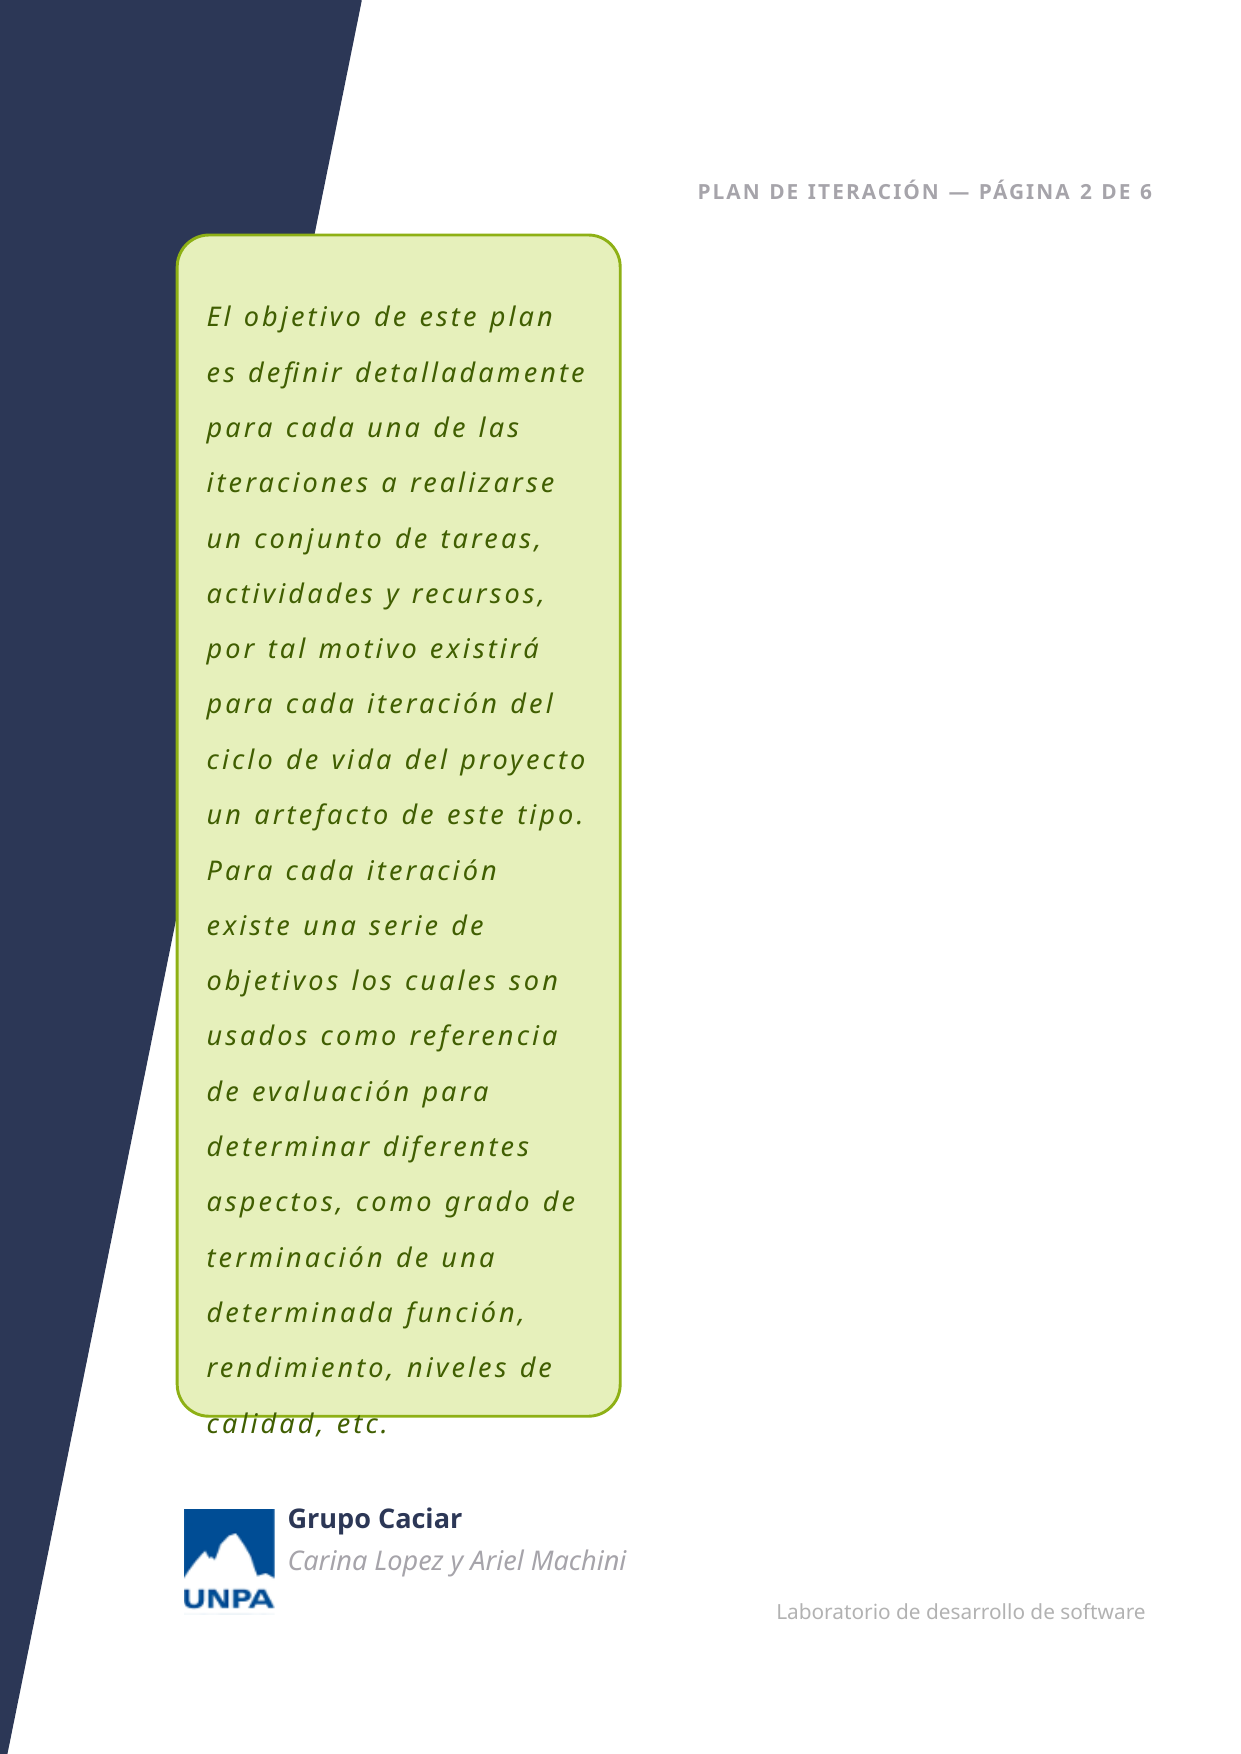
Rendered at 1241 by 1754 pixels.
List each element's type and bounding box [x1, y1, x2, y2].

picture [184, 1509, 275, 1615]
